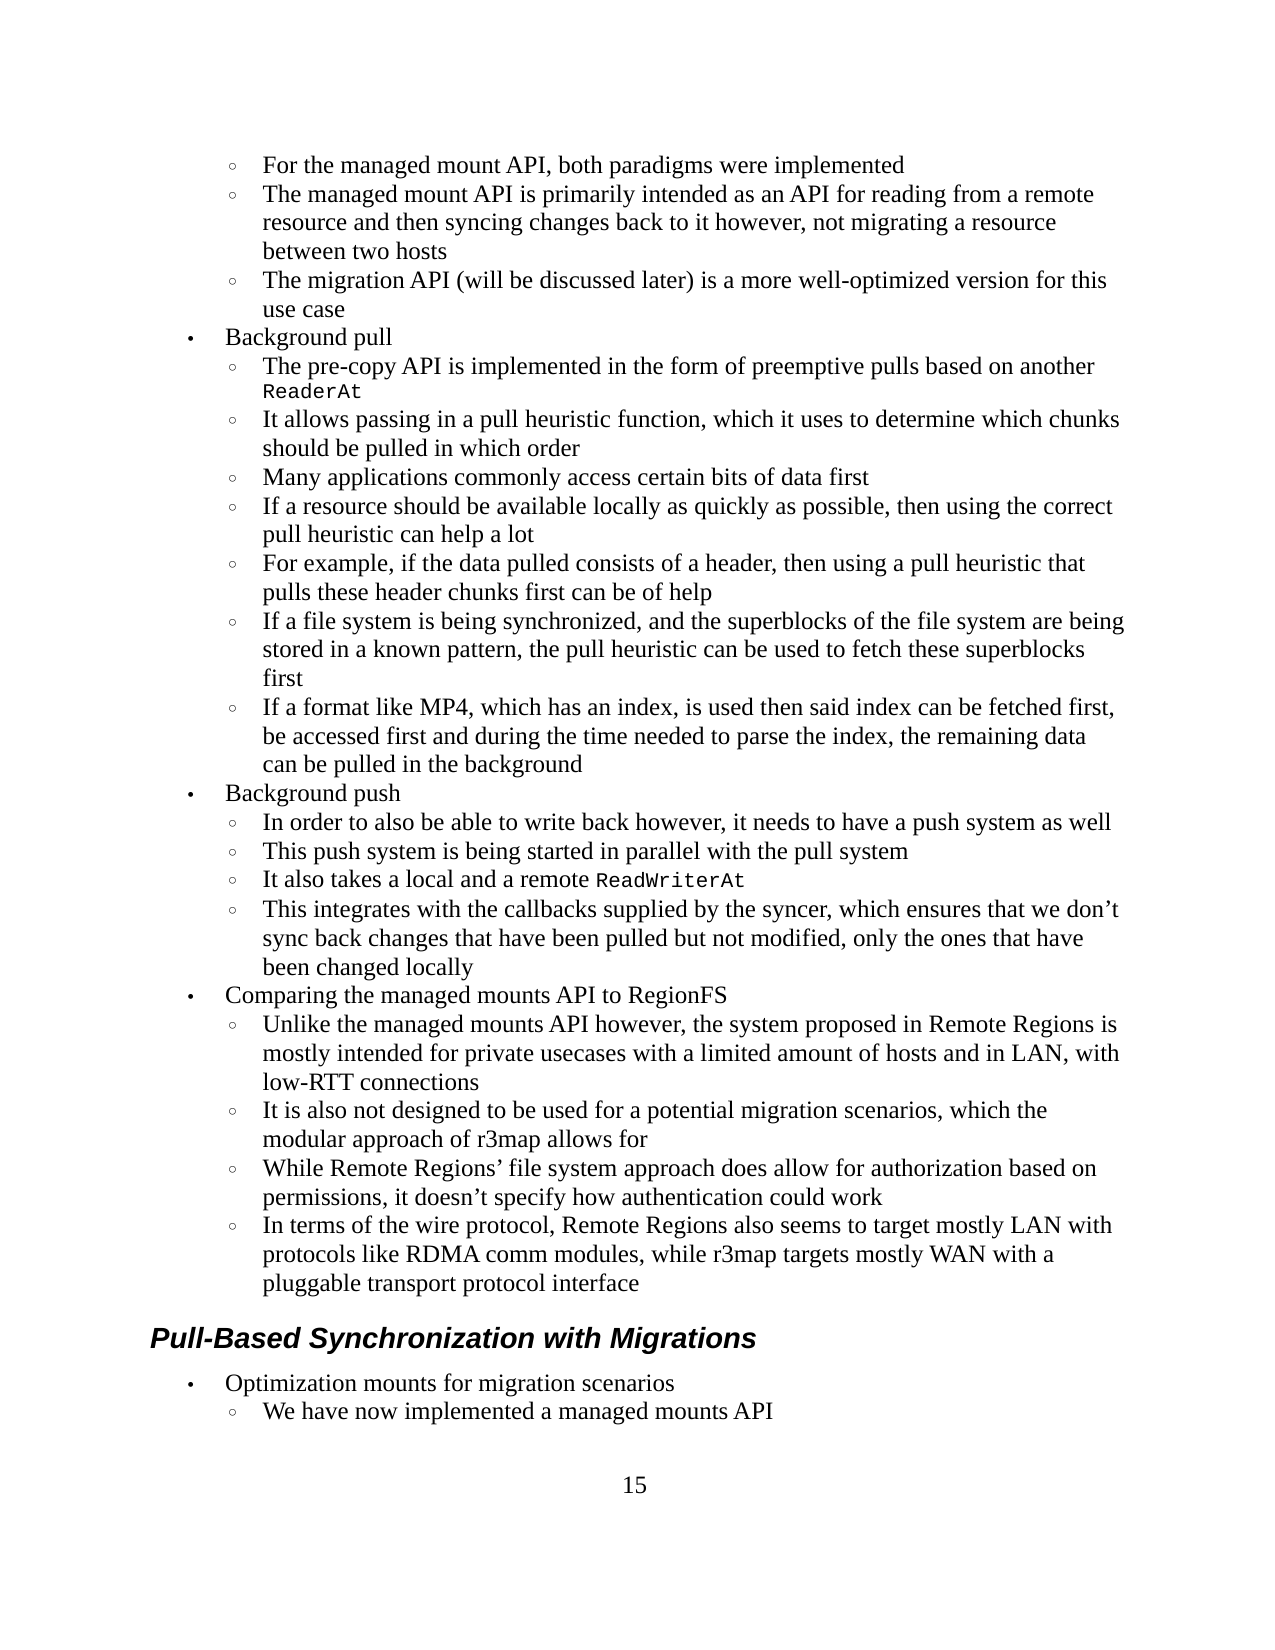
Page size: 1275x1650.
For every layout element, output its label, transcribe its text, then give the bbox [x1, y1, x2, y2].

list Unlike the managed mounts API however, the system proposed in Remote Regions is mostly intended for private usecases with a limited amount of hosts and in LAN, with low-RTT connections [225, 1009, 1125, 1095]
list For the managed mount API, both paradigms were implemented [225, 150, 1125, 179]
list It allows passing in a pull heuristic function, which it uses to determine which chunks should be pulled in which order [225, 404, 1125, 462]
list If a resource should be available locally as quickly as possible, then using the correct pull heuristic can help a lot [225, 491, 1125, 548]
list If a format like MP4, which has an index, is used then said index can be fetched first, be accessed first and during the time needed to parse the index, the remaining data can be pulled in the background [225, 692, 1125, 778]
list This integrates with the callbacks supplied by the syncer, which ensures that we don’t sync back changes that have been pulled but not modified, only the ones that have been changed locally [225, 894, 1125, 980]
list In order to also be able to write back however, it needs to have a push system as well [225, 807, 1125, 836]
list It also takes a local and a remote ReadWriterAt [225, 864, 1125, 894]
list In terms of the wire protocol, Remote Regions also seems to target mostly LAN with protocols like RDMA comm modules, while r3map targets mostly WAN with a pluggable transport protocol interface [225, 1210, 1125, 1297]
list Optimization mounts for migration scenarios [187, 1368, 1125, 1396]
list The pre-copy API is implemented in the form of preemptive pulls based on another ReaderAt [225, 351, 1125, 404]
list Background pull [187, 322, 1125, 351]
list The migration API (will be discussed later) is a more well-optimized version for this use case [225, 265, 1125, 322]
list If a file system is being synchronized, and the superblocks of the file system are being stored in a known pattern, the pull heuristic can be used to fetch these superblocks first [225, 606, 1125, 692]
list The managed mount API is primarily intended as an API for reading from a remote resource and then syncing changes back to it however, not migrating a resource between two hosts [225, 179, 1125, 265]
list It is also not designed to be used for a potential migration scenarios, which the modular approach of r3map allows for [225, 1095, 1125, 1153]
subtitle Pull-Based Synchronization with Migrations [150, 1322, 1125, 1355]
list This push system is being started in parallel with the pull system [225, 836, 1125, 864]
list We have now implemented a managed mounts API [225, 1396, 1125, 1425]
list For example, if the data pulled consists of a header, then using a pull heuristic that pulls these header chunks first can be of help [225, 548, 1125, 606]
list While Remote Regions’ file system approach does allow for authorization based on permissions, it doesn’t specify how authentication could work [225, 1153, 1125, 1210]
list Many applications commonly access certain bits of data first [225, 462, 1125, 491]
list Comparing the managed mounts API to RegionFS [187, 980, 1125, 1009]
list Background push [187, 778, 1125, 807]
